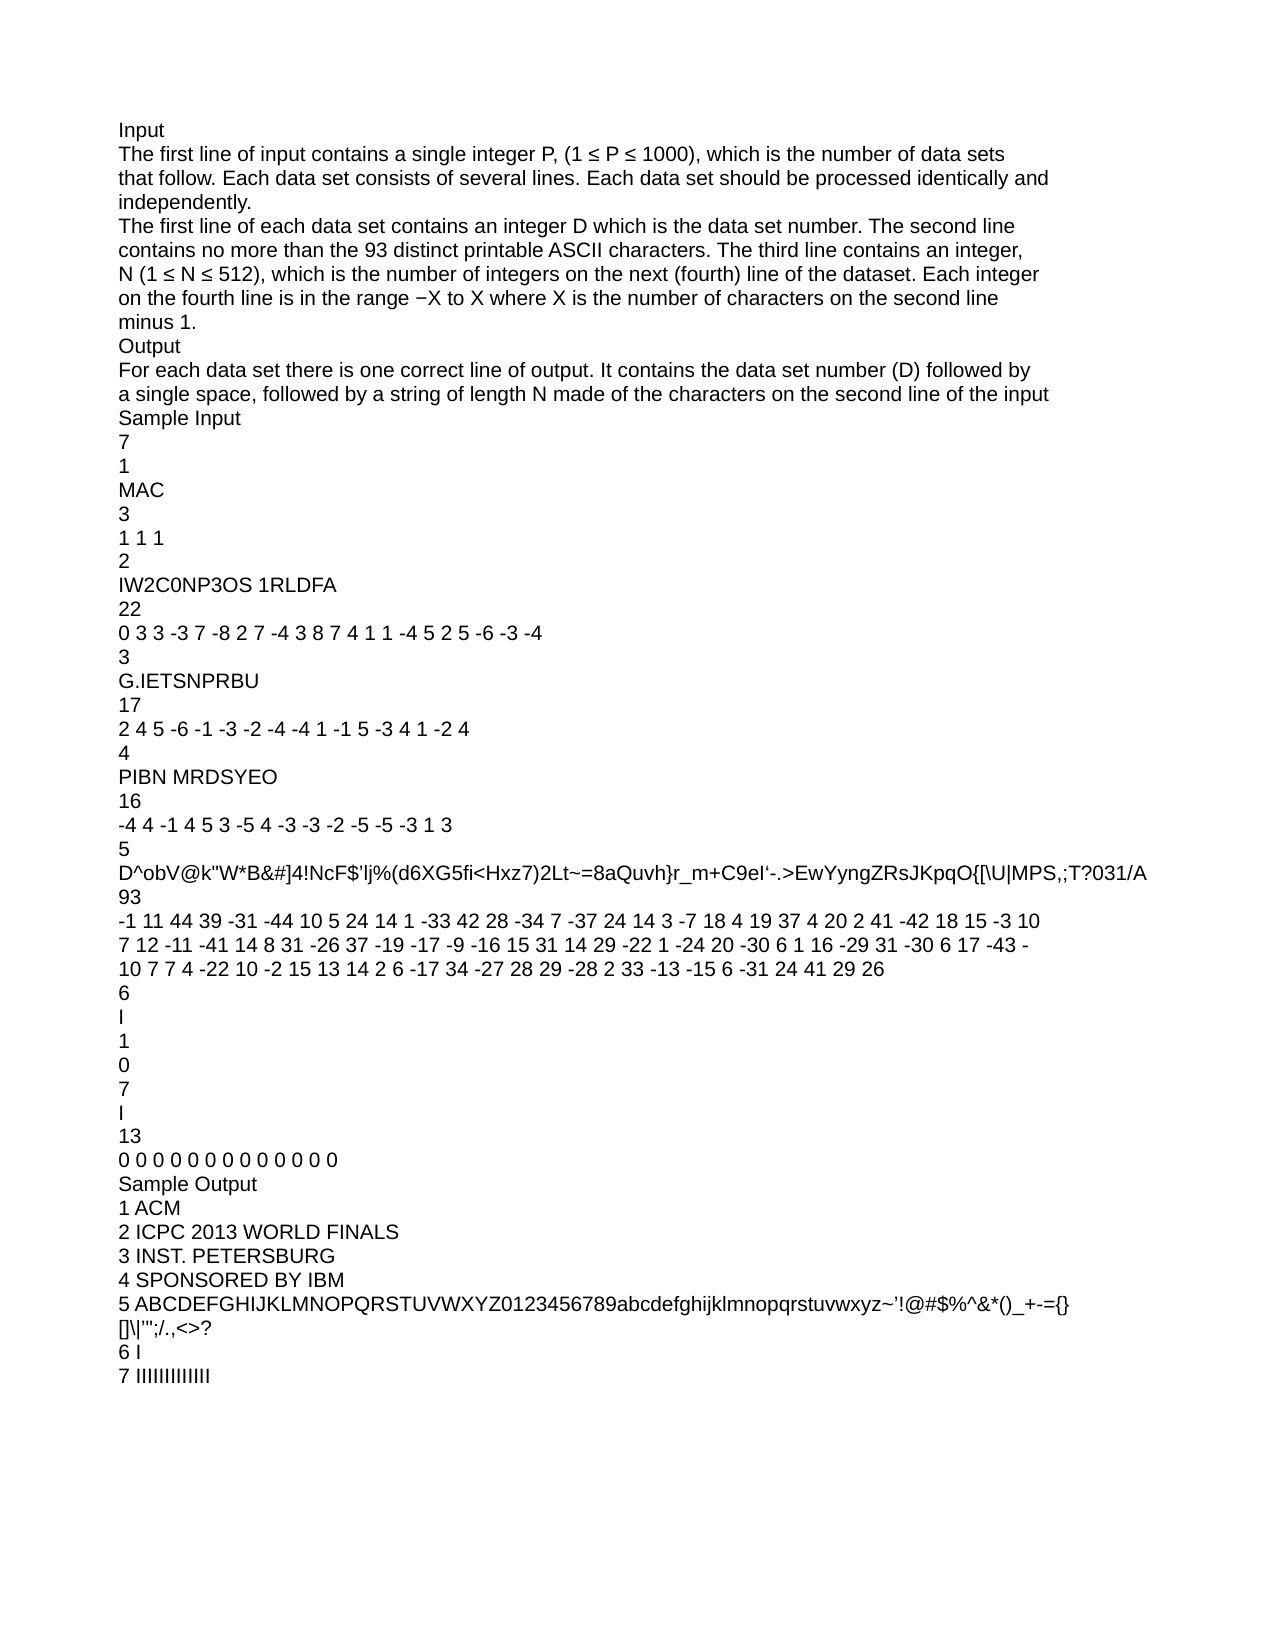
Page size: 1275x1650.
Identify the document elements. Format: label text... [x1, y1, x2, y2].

text G.IETSNPRBU [118, 669, 1157, 693]
text The first line of input contains a single integer P, (1 ≤ P ≤ 1000), which is the number of data sets [118, 142, 1157, 166]
text 3 [118, 501, 1157, 525]
text -4 4 -1 4 5 3 -5 4 -3 -3 -2 -5 -5 -3 1 3 [118, 813, 1157, 837]
text 7 [118, 429, 1157, 453]
text 5 [118, 837, 1157, 861]
text 93 [118, 885, 1157, 909]
text N (1 ≤ N ≤ 512), which is the number of integers on the next (fourth) line of the dataset. Each integer [118, 262, 1157, 286]
text a single space, followed by a string of length N made of the characters on the second line of the input [118, 382, 1157, 406]
text that follow. Each data set consists of several lines. Each data set should be processed identically and [118, 166, 1157, 190]
text PIBN MRDSYEO [118, 765, 1157, 789]
text 16 [118, 789, 1157, 813]
text contains no more than the 93 distinct printable ASCII characters. The third line contains an integer, [118, 238, 1157, 262]
text 22 [118, 597, 1157, 621]
text IW2C0NP3OS 1RLDFA [118, 573, 1157, 597]
text 7 12 -11 -41 14 8 31 -26 37 -19 -17 -9 -16 15 31 14 29 -22 1 -24 20 -30 6 1 16 -29 31 -30 6 17 -43 - [118, 933, 1157, 957]
text MAC [118, 477, 1157, 501]
text 2 4 5 -6 -1 -3 -2 -4 -4 1 -1 5 -3 4 1 -2 4 [118, 717, 1157, 741]
text 6 I [118, 1340, 1157, 1364]
text D^obV@k"W*B&#]4!NcF$’lj%(d6XG5fi<Hxz7)2Lt~=8aQuvh}r_m+C9eI‘-.>EwYyngZRsJKpqO{[\U|MPS,;T?031/A [118, 861, 1157, 885]
text 7 [118, 1076, 1157, 1100]
text 4 SPONSORED BY IBM [118, 1268, 1157, 1292]
text 1 [118, 453, 1157, 477]
text 6 [118, 981, 1157, 1004]
text 1 1 1 [118, 525, 1157, 549]
text For each data set there is one correct line of output. It contains the data set number (D) followed by [118, 358, 1157, 382]
text 3 [118, 645, 1157, 669]
text Output [118, 334, 1157, 358]
text on the fourth line is in the range −X to X where X is the number of characters on the second line [118, 286, 1157, 310]
text 2 ICPC 2013 WORLD FINALS [118, 1220, 1157, 1244]
text 1 [118, 1028, 1157, 1052]
text I [118, 1004, 1157, 1028]
text 0 3 3 -3 7 -8 2 7 -4 3 8 7 4 1 1 -4 5 2 5 -6 -3 -4 [118, 621, 1157, 645]
text 1 ACM [118, 1196, 1157, 1220]
text 10 7 7 4 -22 10 -2 15 13 14 2 6 -17 34 -27 28 29 -28 2 33 -13 -15 6 -31 24 41 29 26 [118, 957, 1157, 981]
text 0 [118, 1052, 1157, 1076]
text Sample Input [118, 406, 1157, 429]
text independently. [118, 190, 1157, 214]
text 3 INST. PETERSBURG [118, 1244, 1157, 1268]
text minus 1. [118, 310, 1157, 334]
text Input [118, 118, 1157, 142]
text 2 [118, 549, 1157, 573]
text Sample Output [118, 1172, 1157, 1196]
text 5 ABCDEFGHIJKLMNOPQRSTUVWXYZ0123456789abcdefghijklmnopqrstuvwxyz~’!@#$%^&*()_+-={}[]\|’";/.,<>? [118, 1292, 1157, 1340]
text 13 [118, 1124, 1157, 1148]
text -1 11 44 39 -31 -44 10 5 24 14 1 -33 42 28 -34 7 -37 24 14 3 -7 18 4 19 37 4 20 2 41 -42 18 15 -3 10 [118, 909, 1157, 933]
text 17 [118, 693, 1157, 717]
text 7 IIIIIIIIIIIII [118, 1364, 1157, 1388]
text 0 0 0 0 0 0 0 0 0 0 0 0 0 [118, 1148, 1157, 1172]
text I [118, 1100, 1157, 1124]
text 4 [118, 741, 1157, 765]
text The first line of each data set contains an integer D which is the data set number. The second line [118, 214, 1157, 238]
